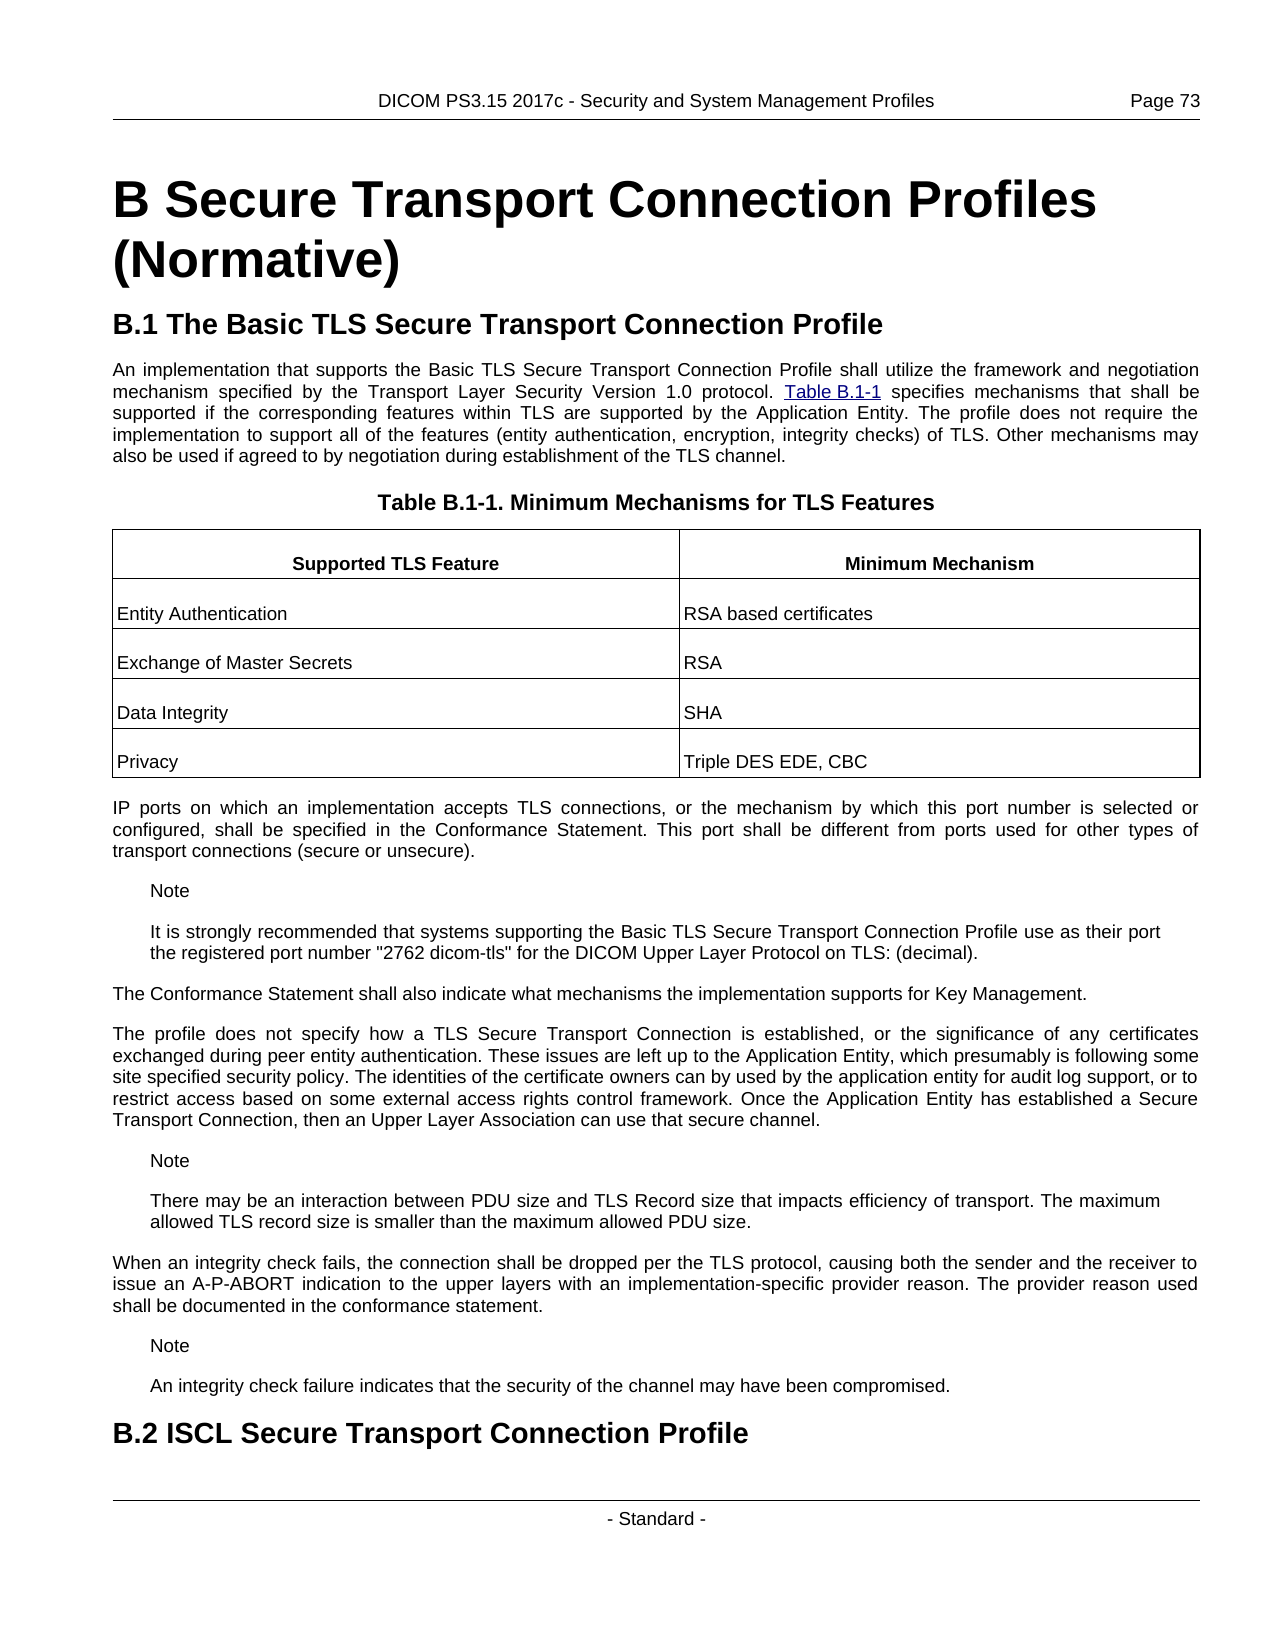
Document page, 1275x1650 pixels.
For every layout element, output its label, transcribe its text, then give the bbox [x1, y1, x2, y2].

text Note [150, 880, 1162, 902]
text B.1 The Basic TLS Secure Transport Connection Profile [112, 307, 1200, 340]
text Note [150, 1149, 1162, 1171]
table_cell Data Integrity [113, 679, 679, 727]
text The profile does not specify how a TLS Secure Transport Connection is established, or the significance of any certificates exchanged during peer entity authentication. These issues are left up to the Application Entity, which presumably is following some site specified security policy. The identities of the certificate owners can by used by the application entity for audit log support, or to restrict access based on some external access rights control framework. Once the Application Entity has established a Secure Transport Connection, then an Upper Layer Association can use that secure channel. [112, 1023, 1200, 1131]
table_header Supported TLS Feature [113, 530, 679, 578]
text When an integrity check fails, the connection shall be dropped per the TLS protocol, causing both the sender and the receiver to issue an A-P-ABORT indication to the upper layers with an implementation-specific provider reason. The provider reason used shall be documented in the conformance statement. [112, 1252, 1200, 1316]
text An integrity check failure indicates that the security of the channel may have been compromised. [150, 1375, 1162, 1397]
text IP ports on which an implementation accepts TLS connections, or the mechanism by which this port number is selected or configured, shall be specified in the Conformance Statement. This port shall be different from ports used for other types of transport connections (secure or unsecure). [112, 797, 1200, 862]
table_cell Triple DES EDE, CBC [680, 729, 1199, 777]
table_cell RSA [680, 629, 1199, 678]
table_cell Exchange of Master Secrets [113, 629, 679, 678]
table_cell Entity Authentication [113, 579, 679, 628]
text Note [150, 1335, 1162, 1357]
text Table B.1-1. Minimum Mechanisms for TLS Features [112, 489, 1200, 515]
table_cell Privacy [113, 729, 679, 777]
table_cell SHA [680, 679, 1199, 727]
table_cell RSA based certificates [680, 579, 1199, 628]
text The Conformance Statement shall also indicate what mechanisms the implementation supports for Key Management. [112, 982, 1200, 1004]
text An implementation that supports the Basic TLS Secure Transport Connection Profile shall utilize the framework and negotiation mechanism specified by the Transport Layer Security Version 1.0 protocol. Table B.1-1 specifies mechanisms that shall be supported if the corresponding features within TLS are supported by the Application Entity. The profile does not require the implementation to support all of the features (entity authentication, encryption, integrity checks) of TLS. Other mechanisms may also be used if agreed to by negotiation during establishment of the TLS channel. [112, 359, 1200, 467]
text B Secure Transport Connection Profiles (Normative) [112, 169, 1200, 288]
table_header Minimum Mechanism [680, 530, 1199, 578]
text It is strongly recommended that systems supporting the Basic TLS Secure Transport Connection Profile use as their port the registered port number "2762 dicom-tls" for the DICOM Upper Layer Protocol on TLS: (decimal). [150, 921, 1162, 964]
text B.2 ISCL Secure Transport Connection Profile [112, 1416, 1200, 1449]
text There may be an interaction between PDU size and TLS Record size that impacts efficiency of transport. The maximum allowed TLS record size is smaller than the maximum allowed PDU size. [150, 1190, 1162, 1233]
